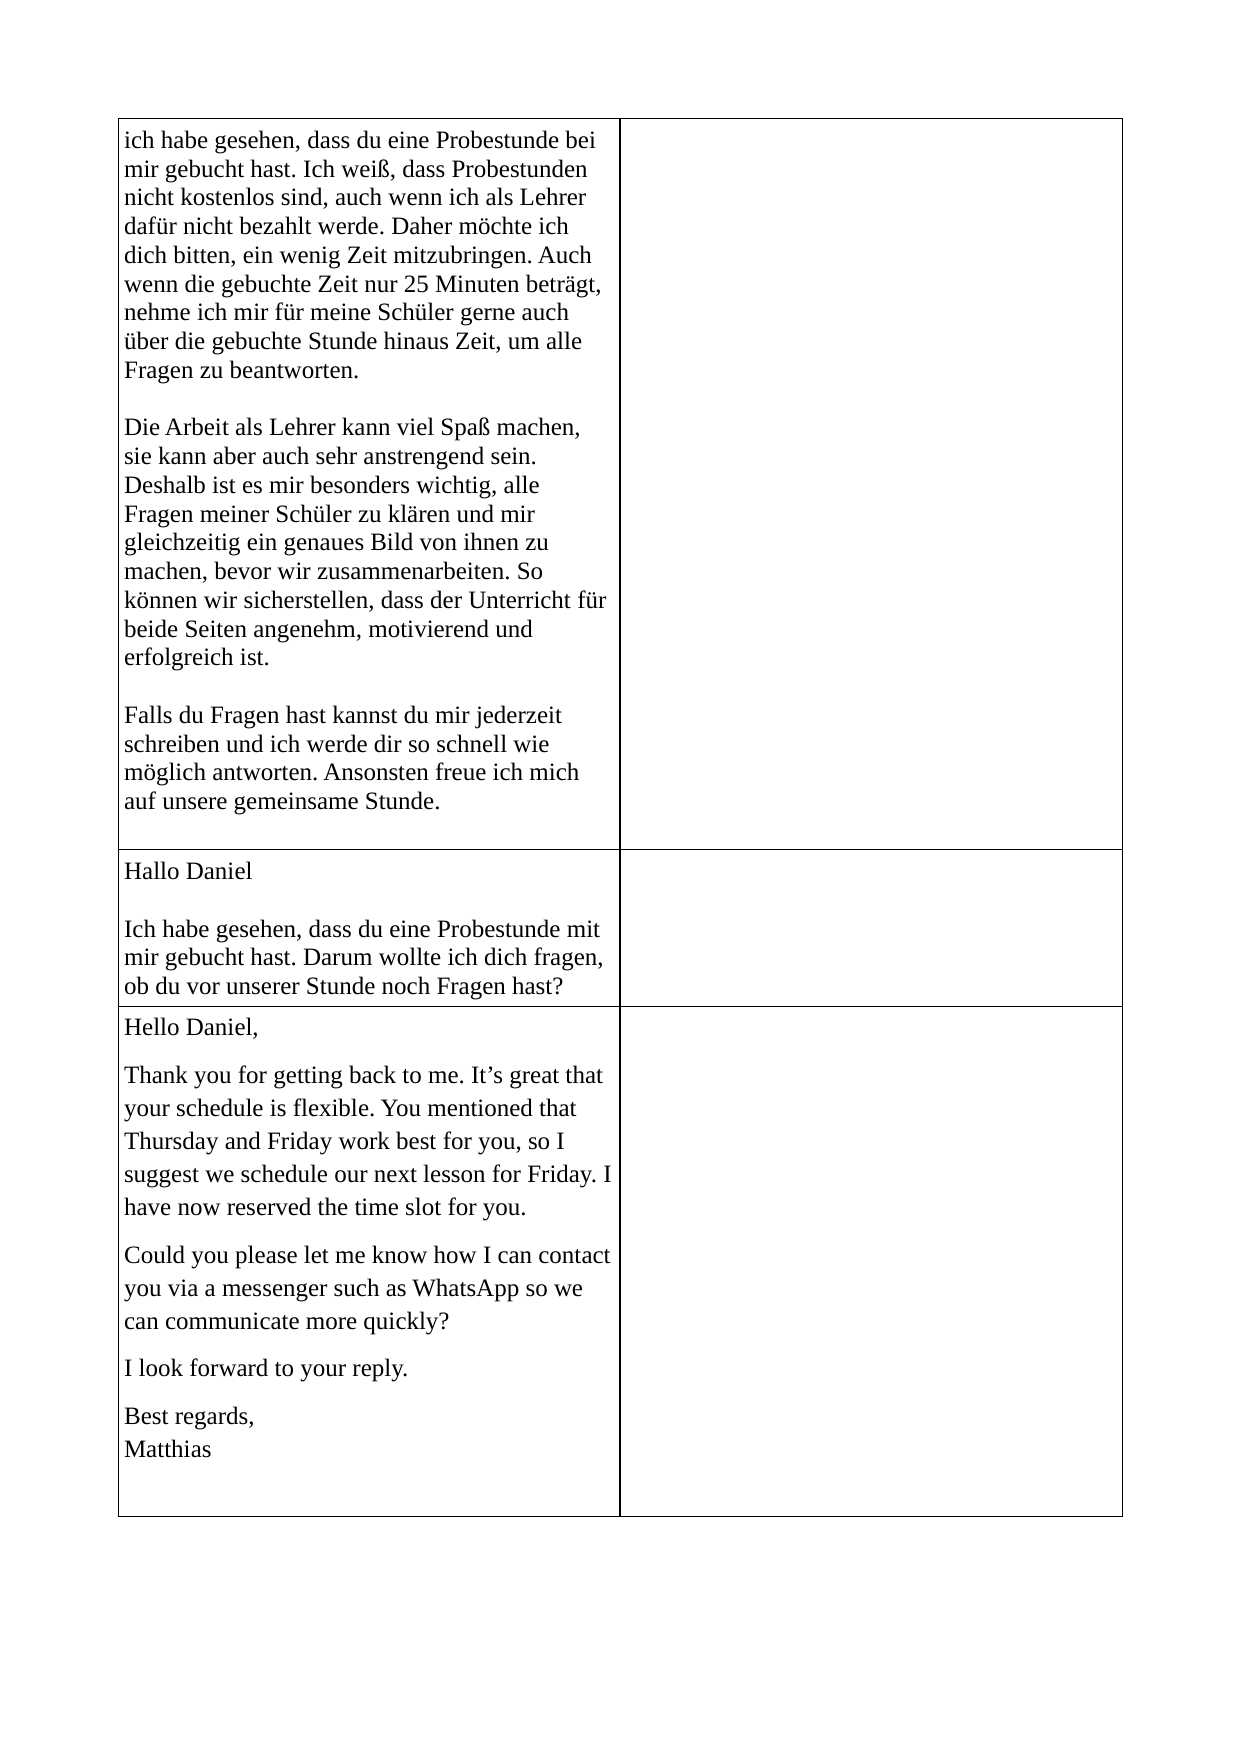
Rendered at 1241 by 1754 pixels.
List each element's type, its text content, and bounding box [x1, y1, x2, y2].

table_cell Hello Daniel, Thank you for getting back to me. It’s great that your schedule is flexible. You mentioned that Thursday and Friday work best for you, so I suggest we schedule our next lesson for Friday. I have now reserved the time slot for you. Could you please let me know how I can contact you via a messenger such as WhatsApp so we can communicate more quickly? I look forward to your reply. Best regards, Matthias [119, 1007, 619, 1516]
table_cell ich habe gesehen, dass du eine Probestunde bei mir gebucht hast. Ich weiß, dass Probestunden nicht kostenlos sind, auch wenn ich als Lehrer dafür nicht bezahlt werde. Daher möchte ich dich bitten, ein wenig Zeit mitzubringen. Auch wenn die gebuchte Zeit nur 25 Minuten beträgt, nehme ich mir für meine Schüler gerne auch über die gebuchte Stunde hinaus Zeit, um alle Fragen zu beantworten. Die Arbeit als Lehrer kann viel Spaß machen, sie kann aber auch sehr anstrengend sein. Deshalb ist es mir besonders wichtig, alle Fragen meiner Schüler zu klären und mir gleichzeitig ein genaues Bild von ihnen zu machen, bevor wir zusammenarbeiten. So können wir sicherstellen, dass der Unterricht für beide Seiten angenehm, motivierend und erfolgreich ist. Falls du Fragen hast kannst du mir jederzeit schreiben und ich werde dir so schnell wie möglich antworten. Ansonsten freue ich mich auf unsere gemeinsame Stunde. [119, 119, 619, 849]
table_cell Hallo Daniel Ich habe gesehen, dass du eine Probestunde mit mir gebucht hast. Darum wollte ich dich fragen, ob du vor unserer Stunde noch Fragen hast? [119, 850, 619, 1006]
table_cell [621, 119, 1122, 849]
table_cell [621, 1007, 1122, 1516]
table_cell [621, 850, 1122, 1006]
